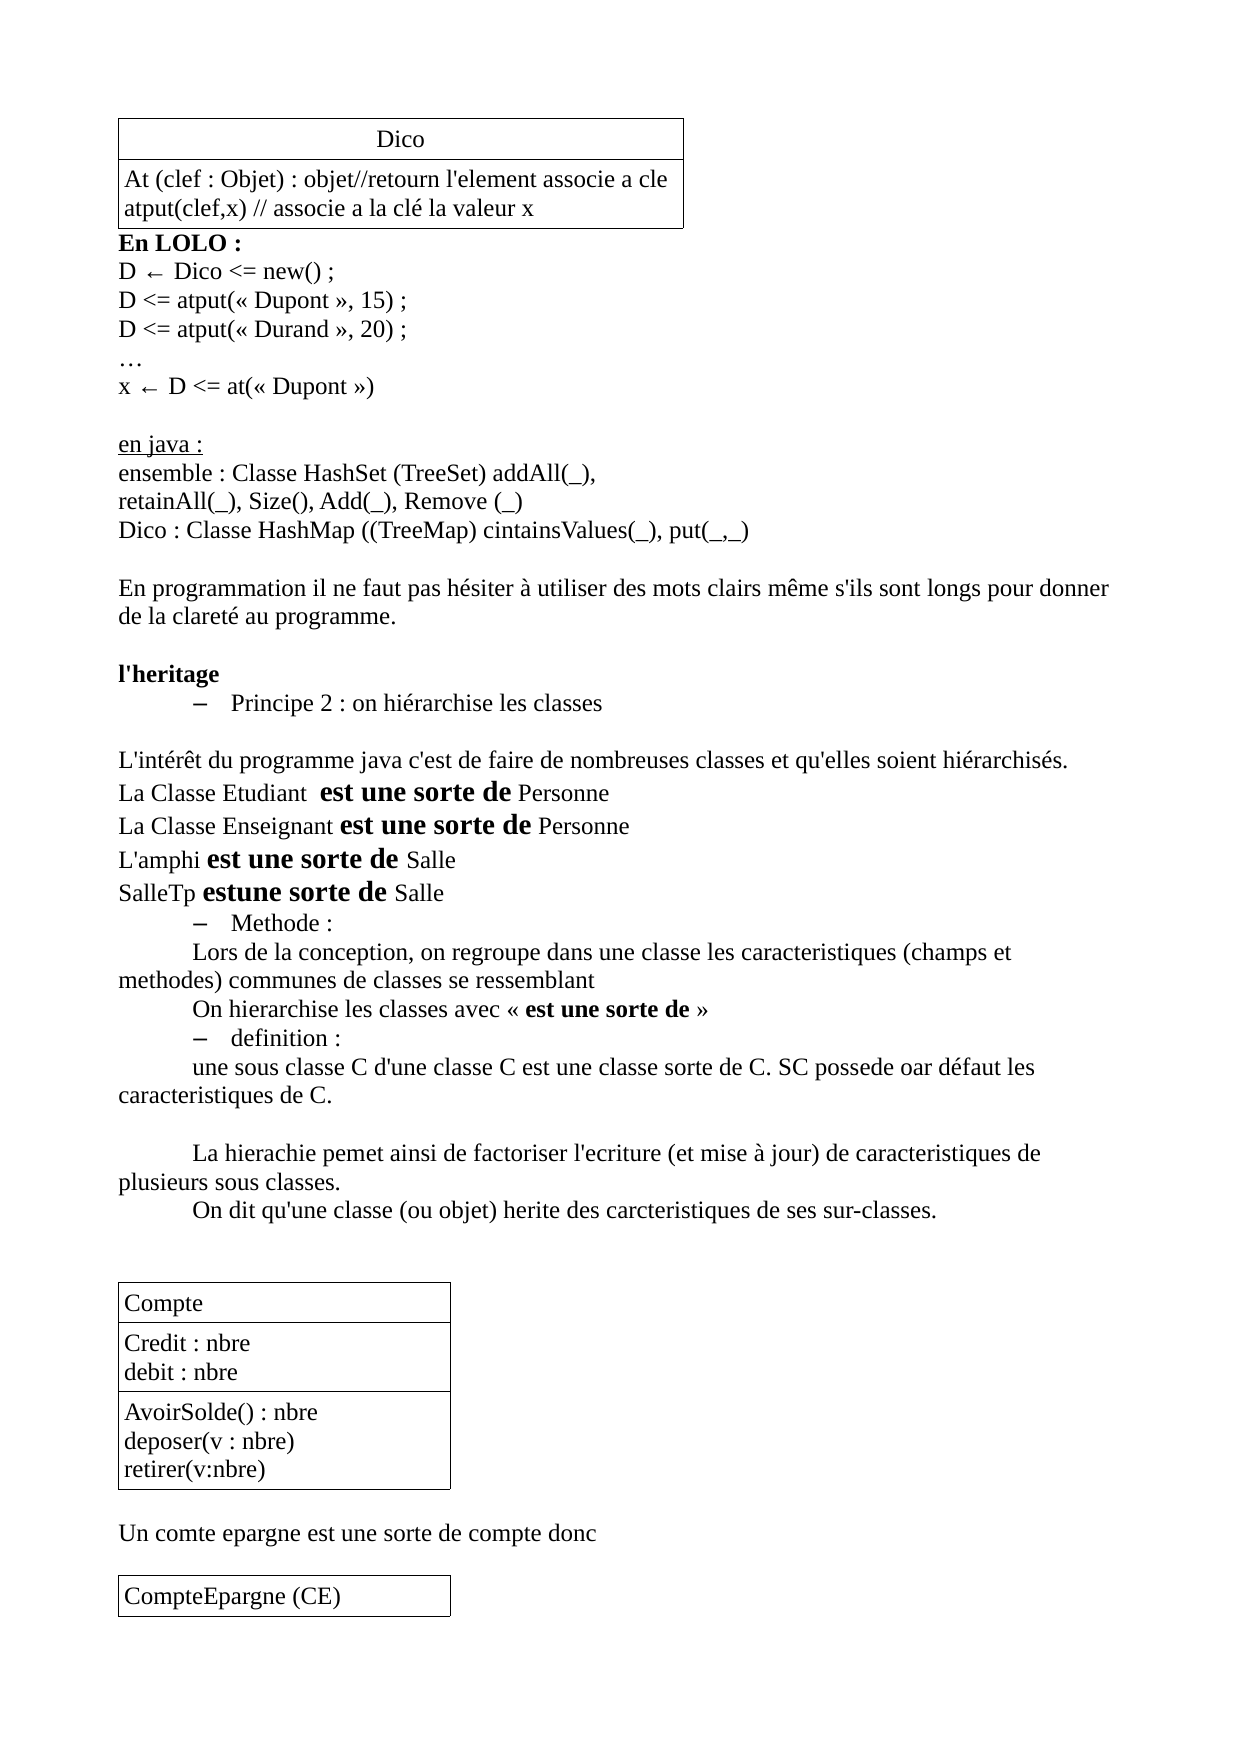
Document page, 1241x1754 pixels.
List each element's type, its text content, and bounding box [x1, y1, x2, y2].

text L'amphi est une sorte de Salle [118, 841, 1122, 874]
table_header Compte [119, 1283, 450, 1322]
text l'heritage [118, 659, 1122, 688]
list Methode : [193, 908, 1122, 937]
text x ← D <= at(« Dupont ») [118, 371, 1122, 400]
text On dit qu'une classe (ou objet) herite des carcteristiques de ses sur-classes. [118, 1196, 1122, 1224]
text En LOLO : [118, 228, 1122, 256]
text … [118, 343, 1122, 371]
text en java : [118, 429, 1122, 458]
text retainAll(_), Size(), Add(_), Remove (_) [118, 486, 1122, 515]
text SalleTp estune sorte de Salle [118, 874, 1122, 908]
text La hierachie pemet ainsi de factoriser l'ecriture (et mise à jour) de caracteristiques de plusieurs sous classes. [118, 1138, 1122, 1196]
text Dico : Classe HashMap ((TreeMap) cintainsValues(_), put(_,_) [118, 515, 1122, 544]
table_cell Credit : nbre debit : nbre [119, 1323, 450, 1391]
text La Classe Enseignant est une sorte de Personne [118, 807, 1122, 841]
text D <= atput(« Dupont », 15) ; [118, 285, 1122, 314]
text une sous classe C d'une classe C est une classe sorte de C. SC possede oar défaut les caracteristiques de C. [118, 1052, 1122, 1109]
text Lors de la conception, on regroupe dans une classe les caracteristiques (champs et methodes) communes de classes se ressemblant [118, 937, 1122, 994]
table_cell At (clef : Objet) : objet//retourn l'element associe a cle atput(clef,x) // associe a la clé la valeur x [119, 160, 683, 227]
text En programmation il ne faut pas hésiter à utiliser des mots clairs même s'ils sont longs pour donner de la clareté au programme. [118, 573, 1122, 630]
table_cell AvoirSolde() : nbre deposer(v : nbre) retirer(v:nbre) [119, 1392, 450, 1489]
text L'intérêt du programme java c'est de faire de nombreuses classes et qu'elles soient hiérarchisés. [118, 745, 1122, 774]
list definition : [193, 1023, 1122, 1052]
text On hierarchise les classes avec « est une sorte de » [118, 994, 1122, 1023]
list Principe 2 : on hiérarchise les classes [193, 688, 1122, 716]
table_header Dico [119, 119, 683, 158]
text D <= atput(« Durand », 20) ; [118, 314, 1122, 343]
table_header CompteEpargne (CE) [119, 1576, 450, 1616]
text ensemble : Classe HashSet (TreeSet) addAll(_), [118, 458, 1122, 486]
text Un comte epargne est une sorte de compte donc [118, 1518, 1122, 1547]
text D ← Dico <= new() ; [118, 256, 1122, 285]
text La Classe Etudiant est une sorte de Personne [118, 774, 1122, 807]
